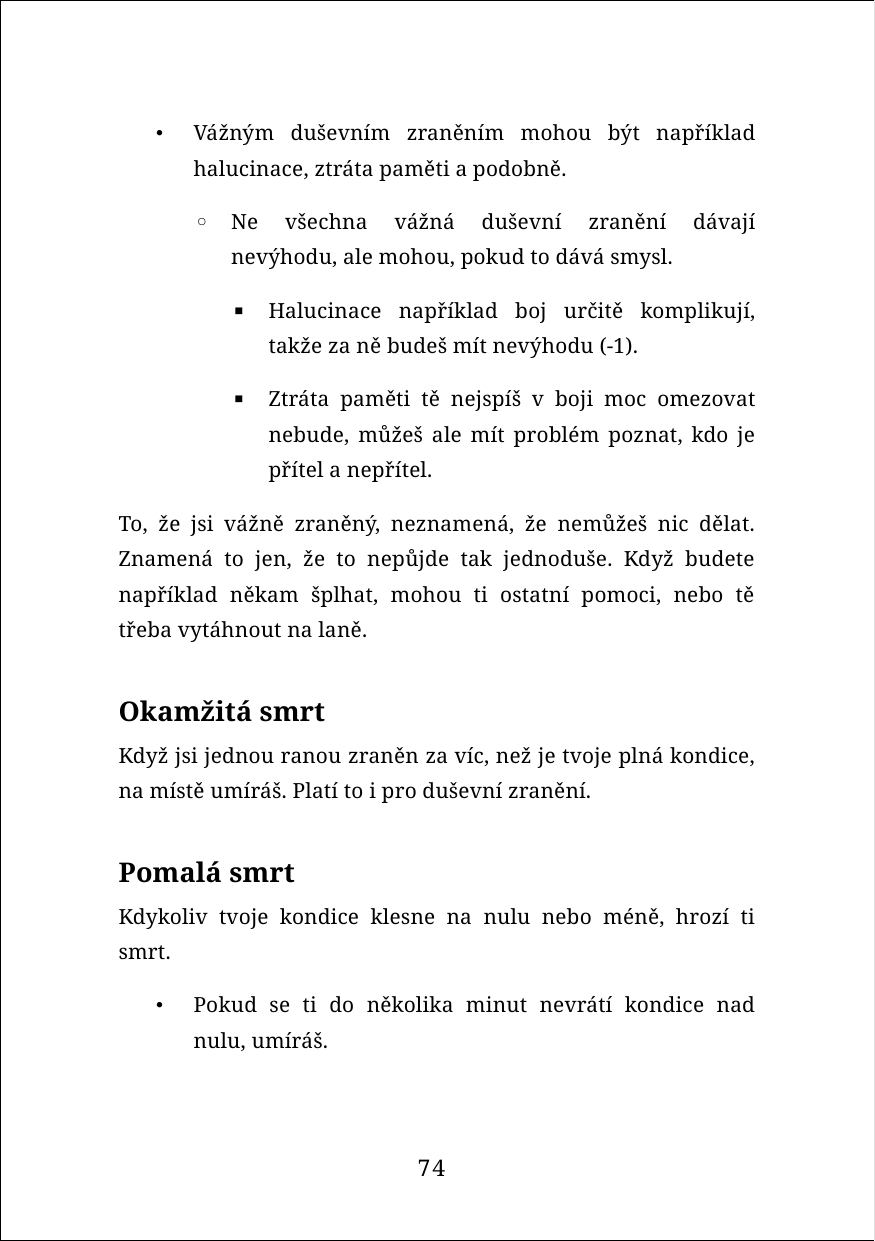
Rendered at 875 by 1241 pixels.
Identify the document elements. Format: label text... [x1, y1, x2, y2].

list Pokud se ti do několika minut nevrátí kondice nad nulu, umíráš. [156, 991, 756, 1054]
text Když jsi jednou ranou zraněn za víc, než je tvoje plná kondice, na místě umíráš. Platí to i pro duševní zranění. [118, 741, 756, 805]
subtitle Okamžitá smrt [118, 692, 756, 729]
list Ztráta paměti tě nejspíš v boji moc omezovat nebude, můžeš ale mít problém poznat, kdo je přítel a nepřítel. [231, 384, 756, 484]
list Vážným duševním zraněním mohou být například halucinace, ztráta paměti a podobně. [156, 118, 756, 182]
text To, že jsi vážně zraněný, neznamená, že nemůžeš nic dělat. Znamená to jen, že to nepůjde tak jednoduše. Když budete například někam šplhat, mohou ti ostatní pomoci, nebo tě třeba vytáhnout na laně. [118, 509, 756, 644]
list Ne všechna vážná duševní zranění dávají nevýhodu, ale mohou, pokud to dává smysl. [193, 207, 756, 271]
text Kdykoliv tvoje kondice klesne na nulu nebo méně, hrozí ti smrt. [118, 902, 756, 966]
list Halucinace například boj určitě komplikují, takže za ně budeš mít nevýhodu (-1). [231, 296, 756, 360]
subtitle Pomalá smrt [118, 853, 756, 890]
